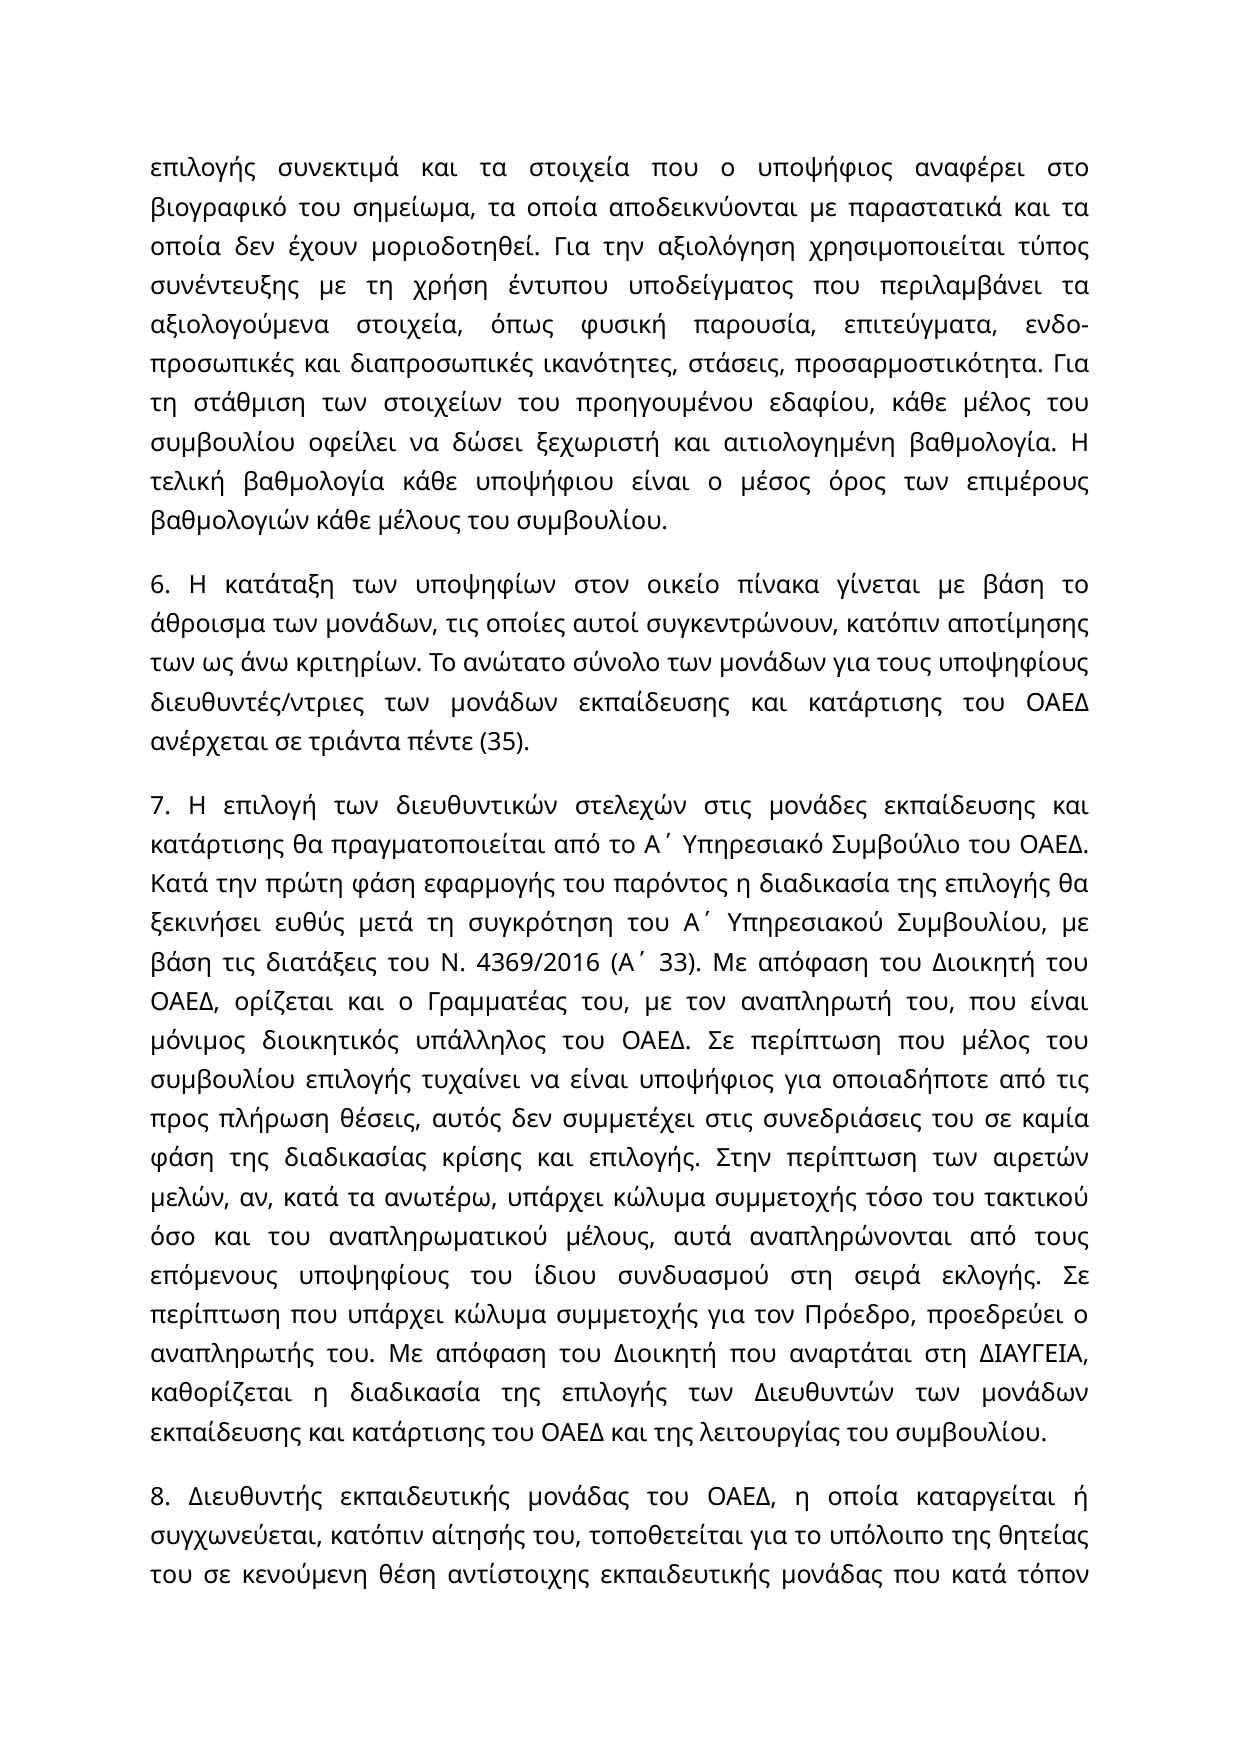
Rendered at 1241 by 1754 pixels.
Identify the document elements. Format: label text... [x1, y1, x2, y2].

text επιλογής συνεκτιμά και τα στοιχεία που ο υποψήφιος αναφέρει στο βιογραφικό του σημείωμα, τα οποία αποδεικνύονται με παραστατικά και τα οποία δεν έχουν μοριοδοτηθεί. Για την αξιολόγηση χρησιμοποιείται τύπος συνέντευξης με τη χρήση έντυπου υποδείγματος που περιλαμβάνει τα αξιολογούμενα στοιχεία, όπως φυσική παρουσία, επιτεύγματα, ενδο- προσωπικές και διαπροσωπικές ικανότητες, στάσεις, προσαρμοστικότητα. Για τη στάθμιση των στοιχείων του προηγουμένου εδαφίου, κάθε μέλος του συμβουλίου οφείλει να δώσει ξεχωριστή και αιτιολογημένη βαθμολογία. Η τελική βαθμολογία κάθε υποψήφιου είναι ο μέσος όρος των επιμέρους βαθμολογιών κάθε μέλους του συμβουλίου. [150, 150, 1090, 537]
text 8. Διευθυντής εκπαιδευτικής μονάδας του ΟΑΕΔ, η οποία καταργείται ή συγχωνεύεται, κατόπιν αίτησής του, τοποθετείται για το υπόλοιπο της θητείας του σε κενούμενη θέση αντίστοιχης εκπαιδευτικής μονάδας που κατά τόπον [150, 1478, 1090, 1591]
text 6. Η κατάταξη των υποψηφίων στον οικείο πίνακα γίνεται με βάση το άθροισμα των μονάδων, τις οποίες αυτοί συγκεντρώνουν, κατόπιν αποτίμησης των ως άνω κριτηρίων. Το ανώτατο σύνολο των μονάδων για τους υποψηφίους διευθυντές/ντριες των μονάδων εκπαίδευσης και κατάρτισης του ΟΑΕΔ ανέρχεται σε τριάντα πέντε (35). [150, 567, 1090, 757]
text 7. Η επιλογή των διευθυντικών στελεχών στις μονάδες εκπαίδευσης και κατάρτισης θα πραγματοποιείται από το Α΄ Υπηρεσιακό Συμβούλιο του ΟΑΕΔ. Κατά την πρώτη φάση εφαρμογής του παρόντος η διαδικασία της επιλογής θα ξεκινήσει ευθύς μετά τη συγκρότηση του Α΄ Υπηρεσιακού Συμβουλίου, με βάση τις διατάξεις του Ν. 4369/2016 (Α΄ 33). Με απόφαση του Διοικητή του ΟΑΕΔ, ορίζεται και ο Γραμματέας του, με τον αναπληρωτή του, που είναι μόνιμος διοικητικός υπάλληλος του ΟΑΕΔ. Σε περίπτωση που μέλος του συμβουλίου επιλογής τυχαίνει να είναι υποψήφιος για οποιαδήποτε από τις προς πλήρωση θέσεις, αυτός δεν συμμετέχει στις συνεδριάσεις του σε καμία φάση της διαδικασίας κρίσης και επιλογής. Στην περίπτωση των αιρετών μελών, αν, κατά τα ανωτέρω, υπάρχει κώλυμα συμμετοχής τόσο του τακτικού όσο και του αναπληρωματικού μέλους, αυτά αναπληρώνονται από τους επόμενους υποψηφίους του ίδιου συνδυασμού στη σειρά εκλογής. Σε περίπτωση που υπάρχει κώλυμα συμμετοχής για τον Πρόεδρο, προεδρεύει ο αναπληρωτής του. Με απόφαση του Διοικητή που αναρτάται στη ΔΙΑΥΓΕΙΑ, καθορίζεται η διαδικασία της επιλογής των Διευθυντών των μονάδων εκπαίδευσης και κατάρτισης του ΟΑΕΔ και της λειτουργίας του συμβουλίου. [150, 787, 1090, 1448]
